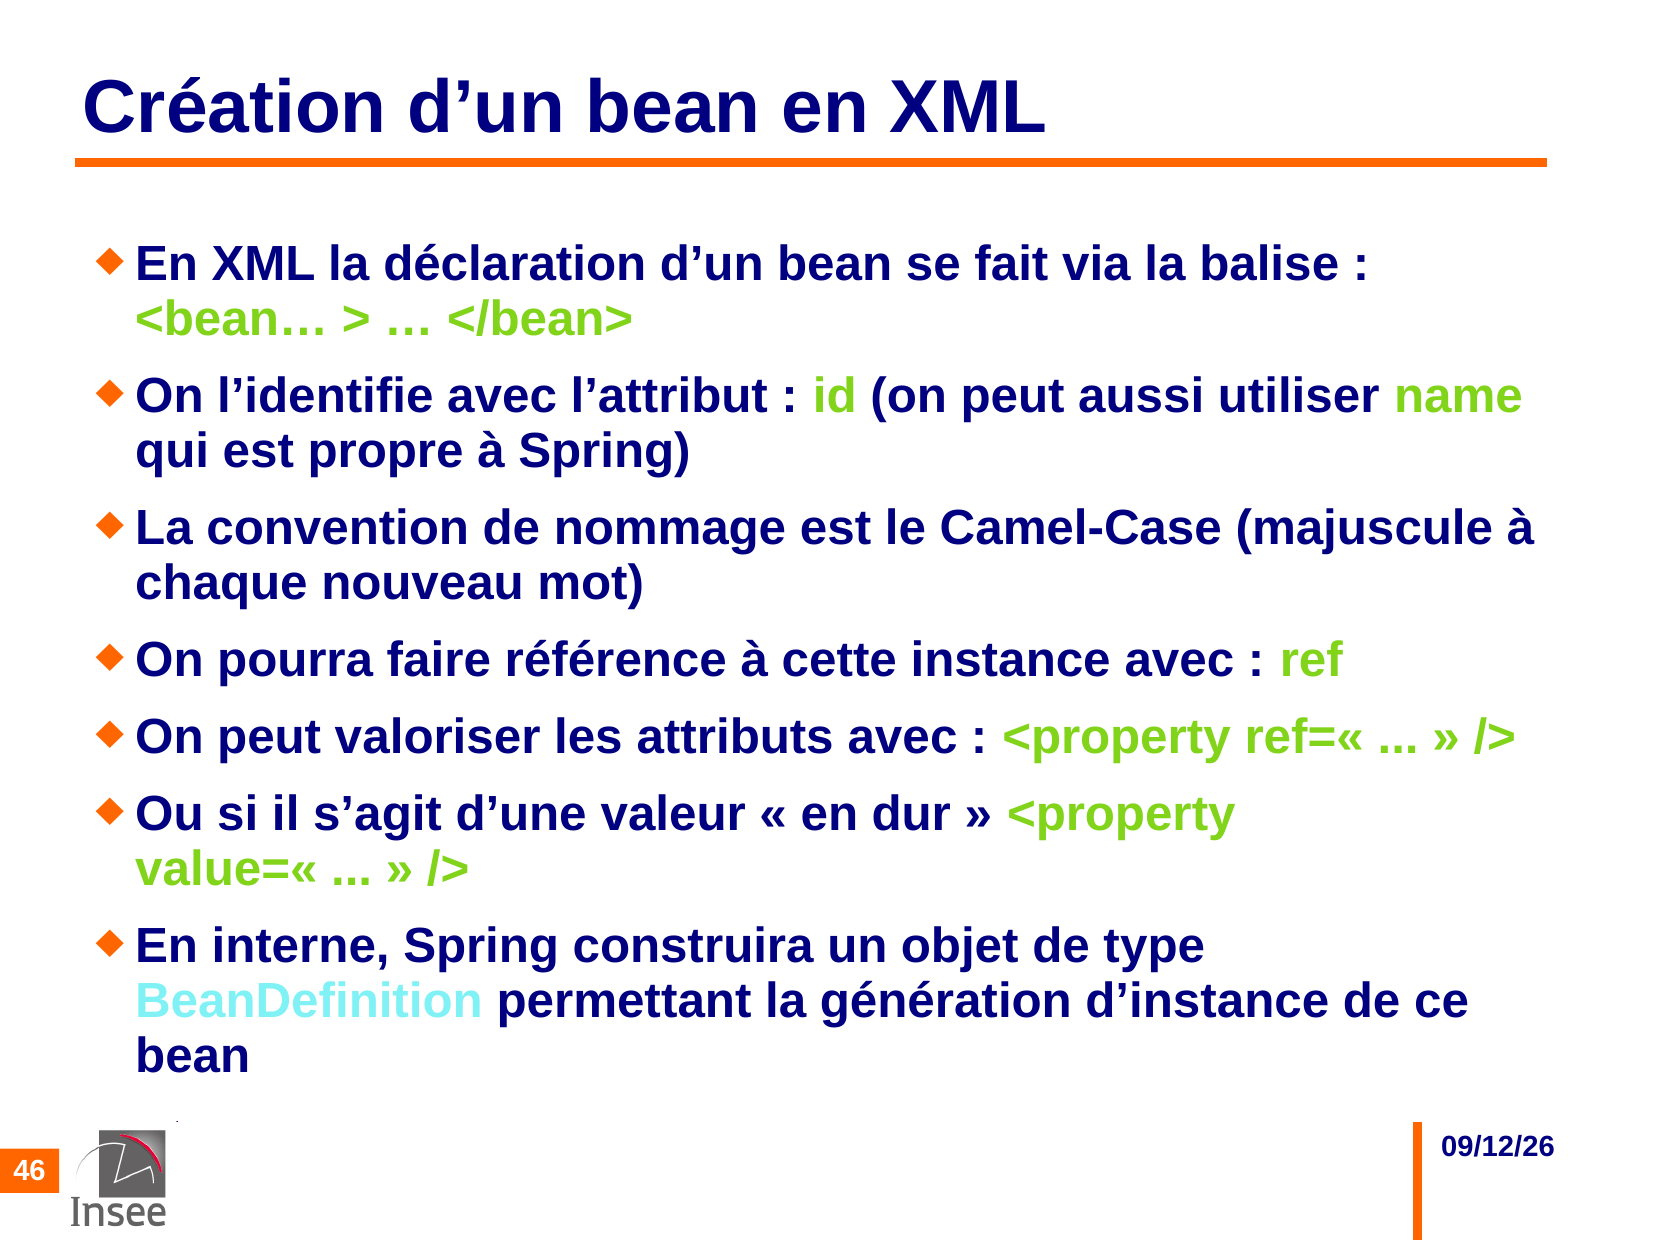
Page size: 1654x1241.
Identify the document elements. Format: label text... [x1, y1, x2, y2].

title Création d’un bean en XML [82, 49, 1619, 163]
picture [62, 1121, 178, 1241]
list En XML la déclaration d’un bean se fait via la balise : <bean… > … </bean> On l’identifie avec l’attribut : id (on peut aussi utiliser name qui est propre à Spring) La convention de nommage est le Camel-Case (majuscule à chaque nouveau mot) On pourra faire référence à cette instance avec : ref On peut valoriser les attributs avec : <property ref=« ... » /> Ou si il s’agit d’une valeur « en dur » <property value=« ... » /> En interne, Spring construira un objet de type BeanDefinition permettant la génération d’instance de ce bean [82, 236, 1548, 1087]
